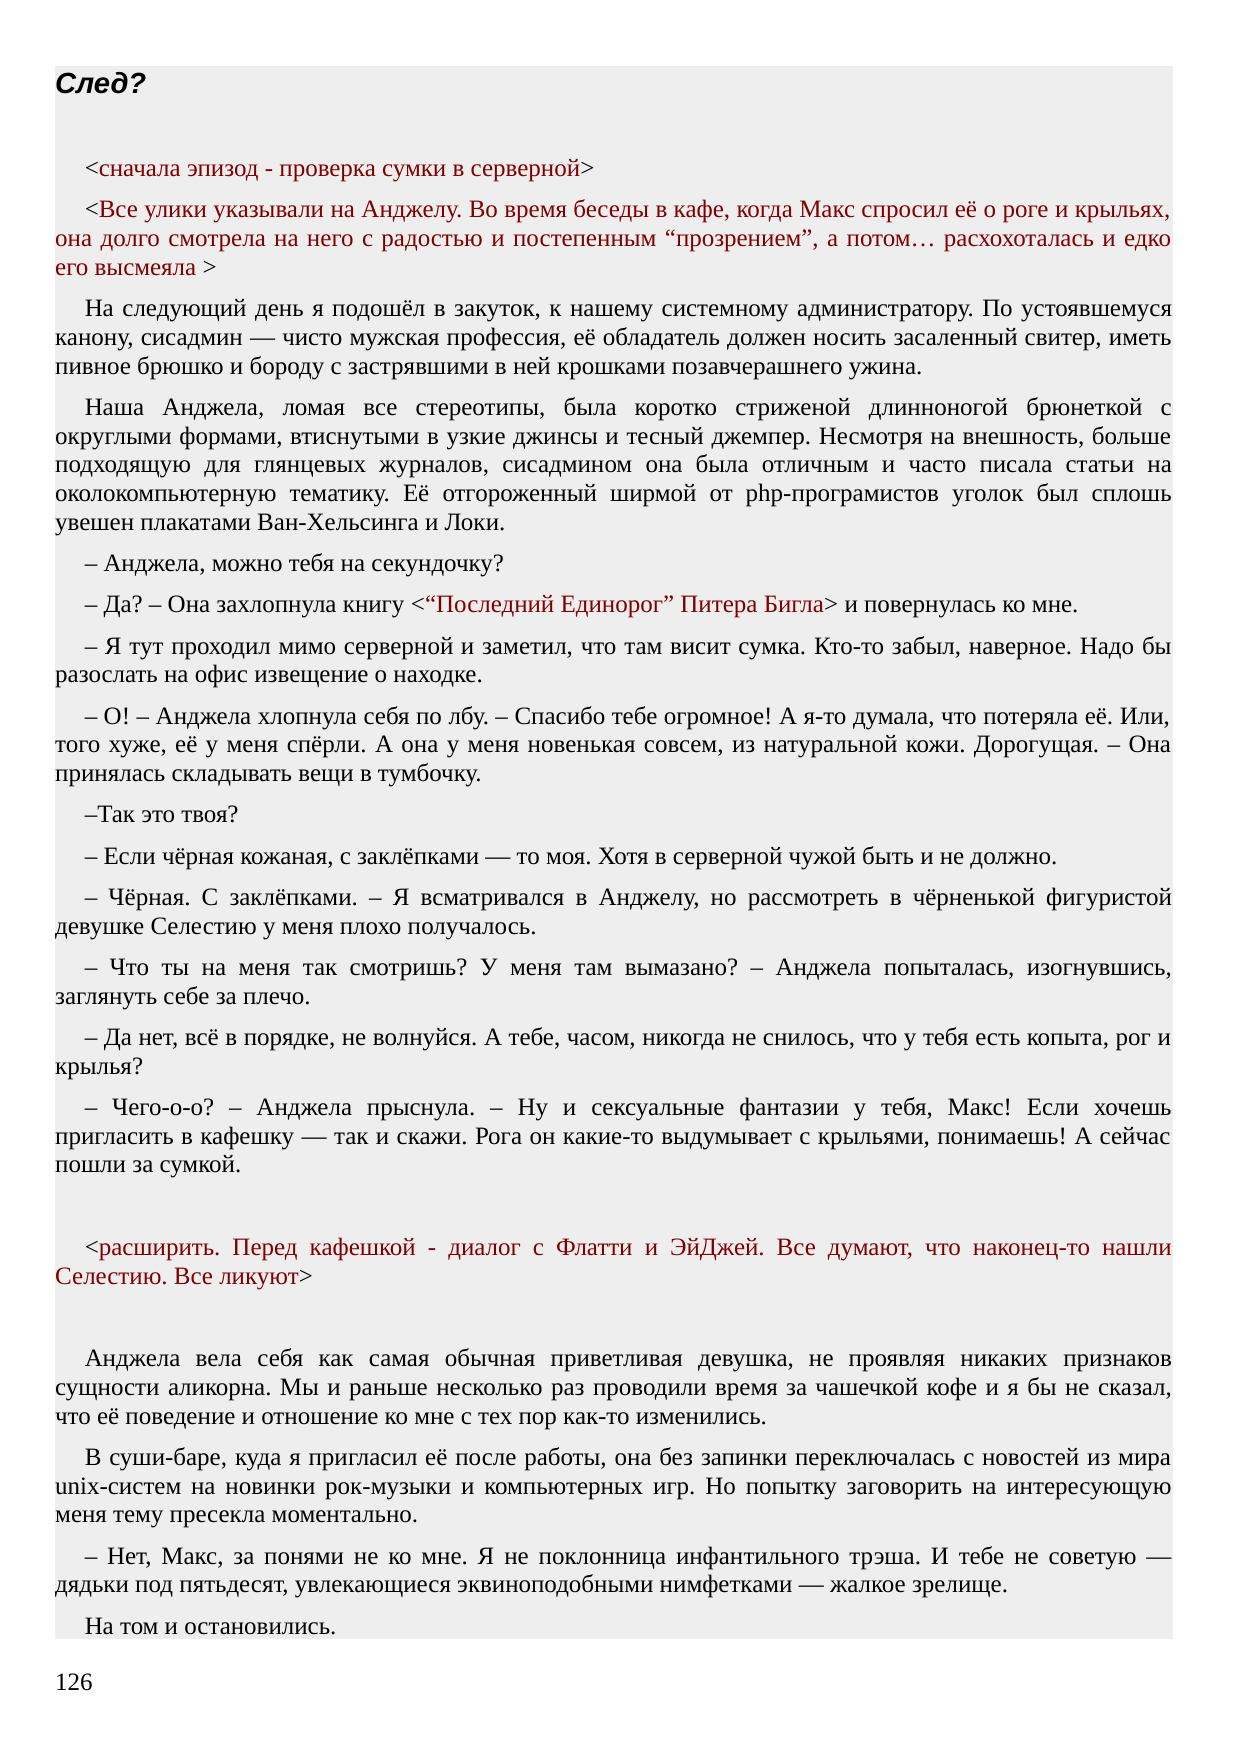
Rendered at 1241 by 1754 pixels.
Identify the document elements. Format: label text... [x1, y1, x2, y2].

text На следующий день я подошёл в закуток, к нашему системному администратору. По устоявшемуся канону, сисадмин — чисто мужская профессия, её обладатель должен носить засаленный свитер, иметь пивное брюшко и бороду с застрявшими в ней крошками позавчерашнего ужина. [55, 293, 1173, 379]
text Анджела вела себя как самая обычная приветливая девушка, не проявляя никаких признаков сущности аликорна. Мы и раньше несколько раз проводили время за чашечкой кофе и я бы не сказал, что её поведение и отношение ко мне с тех пор как-то изменились. [55, 1343, 1173, 1429]
text – Анджела, можно тебя на секундочку? [55, 548, 1173, 577]
text – Да? – Она захлопнула книгу <“Последний Единорог” Питера Бигла> и повернулась ко мне. [55, 589, 1173, 618]
text – Если чёрная кожаная, с заклёпками — то моя. Хотя в серверной чужой быть и не должно. [55, 841, 1173, 869]
text В суши-баре, куда я пригласил её после работы, она без запинки переключалась с новостей из мира unix-систем на новинки рок-музыки и компьютерных игр. Но попытку заговорить на интересующую меня тему пресекла моментально. [55, 1442, 1173, 1528]
text – Да нет, всё в порядке, не волнуйся. А тебе, часом, никогда не снилось, что у тебя есть копыта, рог и крылья? [55, 1022, 1173, 1079]
text – Что ты на меня так смотришь? У меня там вымазано? – Анджела попыталась, изогнувшись, заглянуть себе за плечо. [55, 952, 1173, 1009]
text <сначала эпизод - проверка сумки в серверной> [55, 153, 1173, 182]
subtitle След? [55, 66, 1173, 99]
text –Так это твоя? [55, 799, 1173, 828]
text – О! – Анджела хлопнула себя по лбу. – Спасибо тебе огромное! А я-то думала, что потеряла её. Или, того хуже, её у меня спёрли. А она у меня новенькая совсем, из натуральной кожи. Дорогущая. – Она принялась складывать вещи в тумбочку. [55, 701, 1173, 787]
text – Чёрная. С заклёпками. – Я всматривался в Анджелу, но рассмотреть в чёрненькой фигуристой девушке Селестию у меня плохо получалось. [55, 882, 1173, 939]
text На том и остановились. [55, 1611, 1173, 1639]
text <Все улики указывали на Анджелу. Во время беседы в кафе, когда Макс спросил её о роге и крыльях, она долго смотрела на него с радостью и постепенным “прозрением”, а потом… расхохоталась и едко его высмеяла > [55, 194, 1173, 281]
text – Я тут проходил мимо серверной и заметил, что там висит сумка. Кто-то забыл, наверное. Надо бы разослать на офис извещение о находке. [55, 631, 1173, 688]
text – Нет, Макс, за понями не ко мне. Я не поклонница инфантильного трэша. И тебе не советую — дядьки под пятьдесят, увлекающиеся эквиноподобными нимфетками — жалкое зрелище. [55, 1541, 1173, 1598]
text Наша Анджела, ломая все стереотипы, была коротко стриженой длинноногой брюнеткой с округлыми формами, втиснутыми в узкие джинсы и тесный джемпер. Несмотря на внешность, больше подходящую для глянцевых журналов, сисадмином она была отличным и часто писала статьи на околокомпьютерную тематику. Её отгороженный ширмой от php-програмистов уголок был сплошь увешен плакатами Ван-Хельсинга и Локи. [55, 392, 1173, 536]
text <расширить. Перед кафешкой - диалог с Флатти и ЭйДжей. Все думают, что наконец-то нашли Селестию. Все ликуют> [55, 1232, 1173, 1289]
text – Чего-о-о? – Анджела прыснула. – Ну и сексуальные фантазии у тебя, Макс! Если хочешь пригласить в кафешку — так и скажи. Рога он какие-то выдумывает с крыльями, понимаешь! А сейчас пошли за сумкой. [55, 1092, 1173, 1178]
